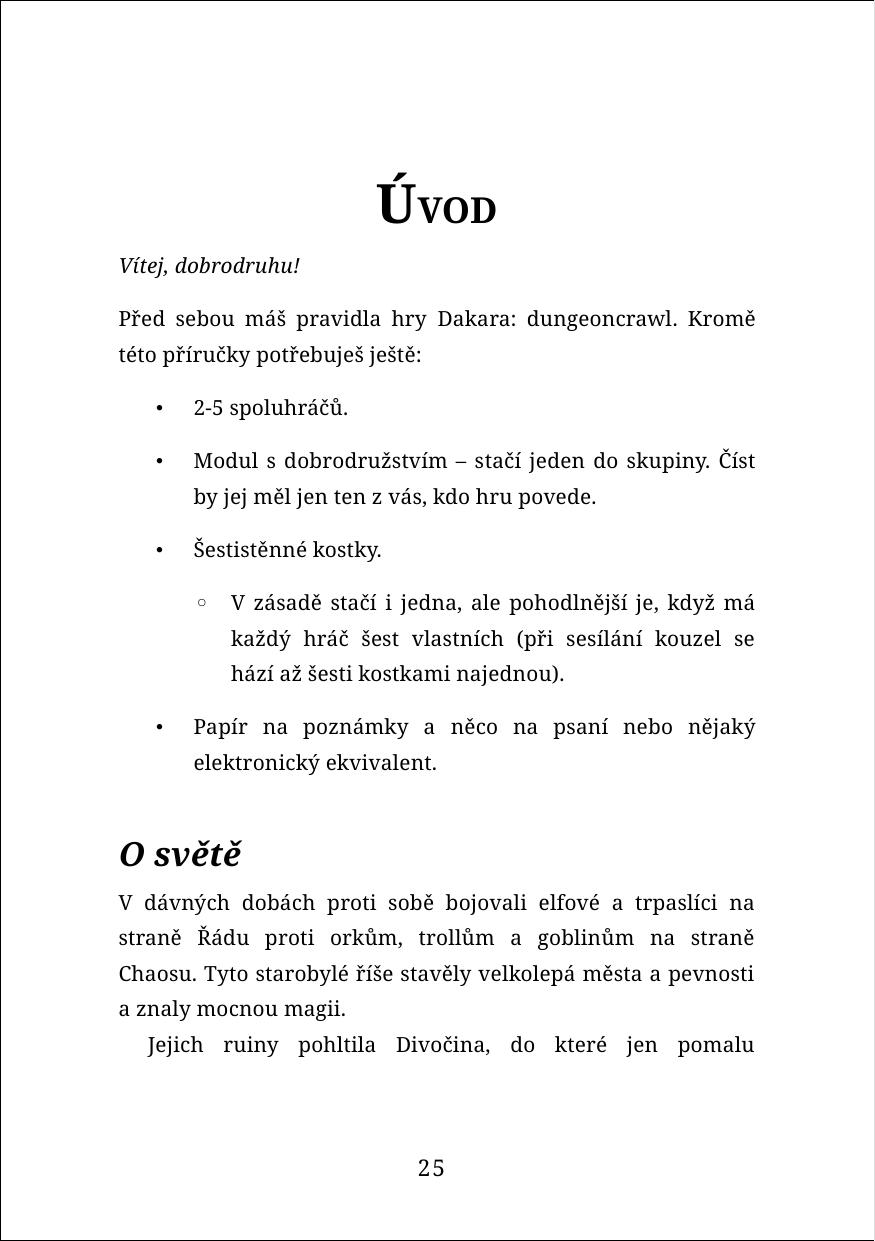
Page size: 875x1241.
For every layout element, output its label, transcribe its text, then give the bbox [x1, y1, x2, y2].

text Vítej, dobrodruhu! [118, 251, 756, 279]
subtitle O světě [118, 831, 756, 876]
text V dávných dobách proti sobě bojovali elfové a trpaslíci na straně Řádu proti orkům, trollům a goblinům na straně Chaosu. Tyto starobylé říše stavěly velkolepá města a pevnosti a znaly mocnou magii. Jejich ruiny pohltila Divočina, do které jen pomalu [118, 888, 756, 1058]
list Papír na poznámky a⁠ něco na psaní nebo nějaký elektronický ekvivalent. [156, 712, 756, 776]
list Šestistěnné kostky. [156, 535, 756, 563]
subtitle Úvod [118, 166, 756, 239]
list V⁠ zásadě stačí i⁠ jedna, ale pohodlnější je, když má každý hráč šest vlastních (při sesílání kouzel se hází až šesti kostkami najednou). [193, 588, 756, 688]
text Před sebou máš pravidla hry Dakara: dungeoncrawl. Kromě této příručky potřebuješ ještě: [118, 304, 756, 368]
list 2-5 spoluhráčů. [156, 393, 756, 421]
list Modul s dobrodružstvím – stačí jeden do skupiny. Číst by jej měl jen ten z vás, kdo hru povede. [156, 446, 756, 510]
